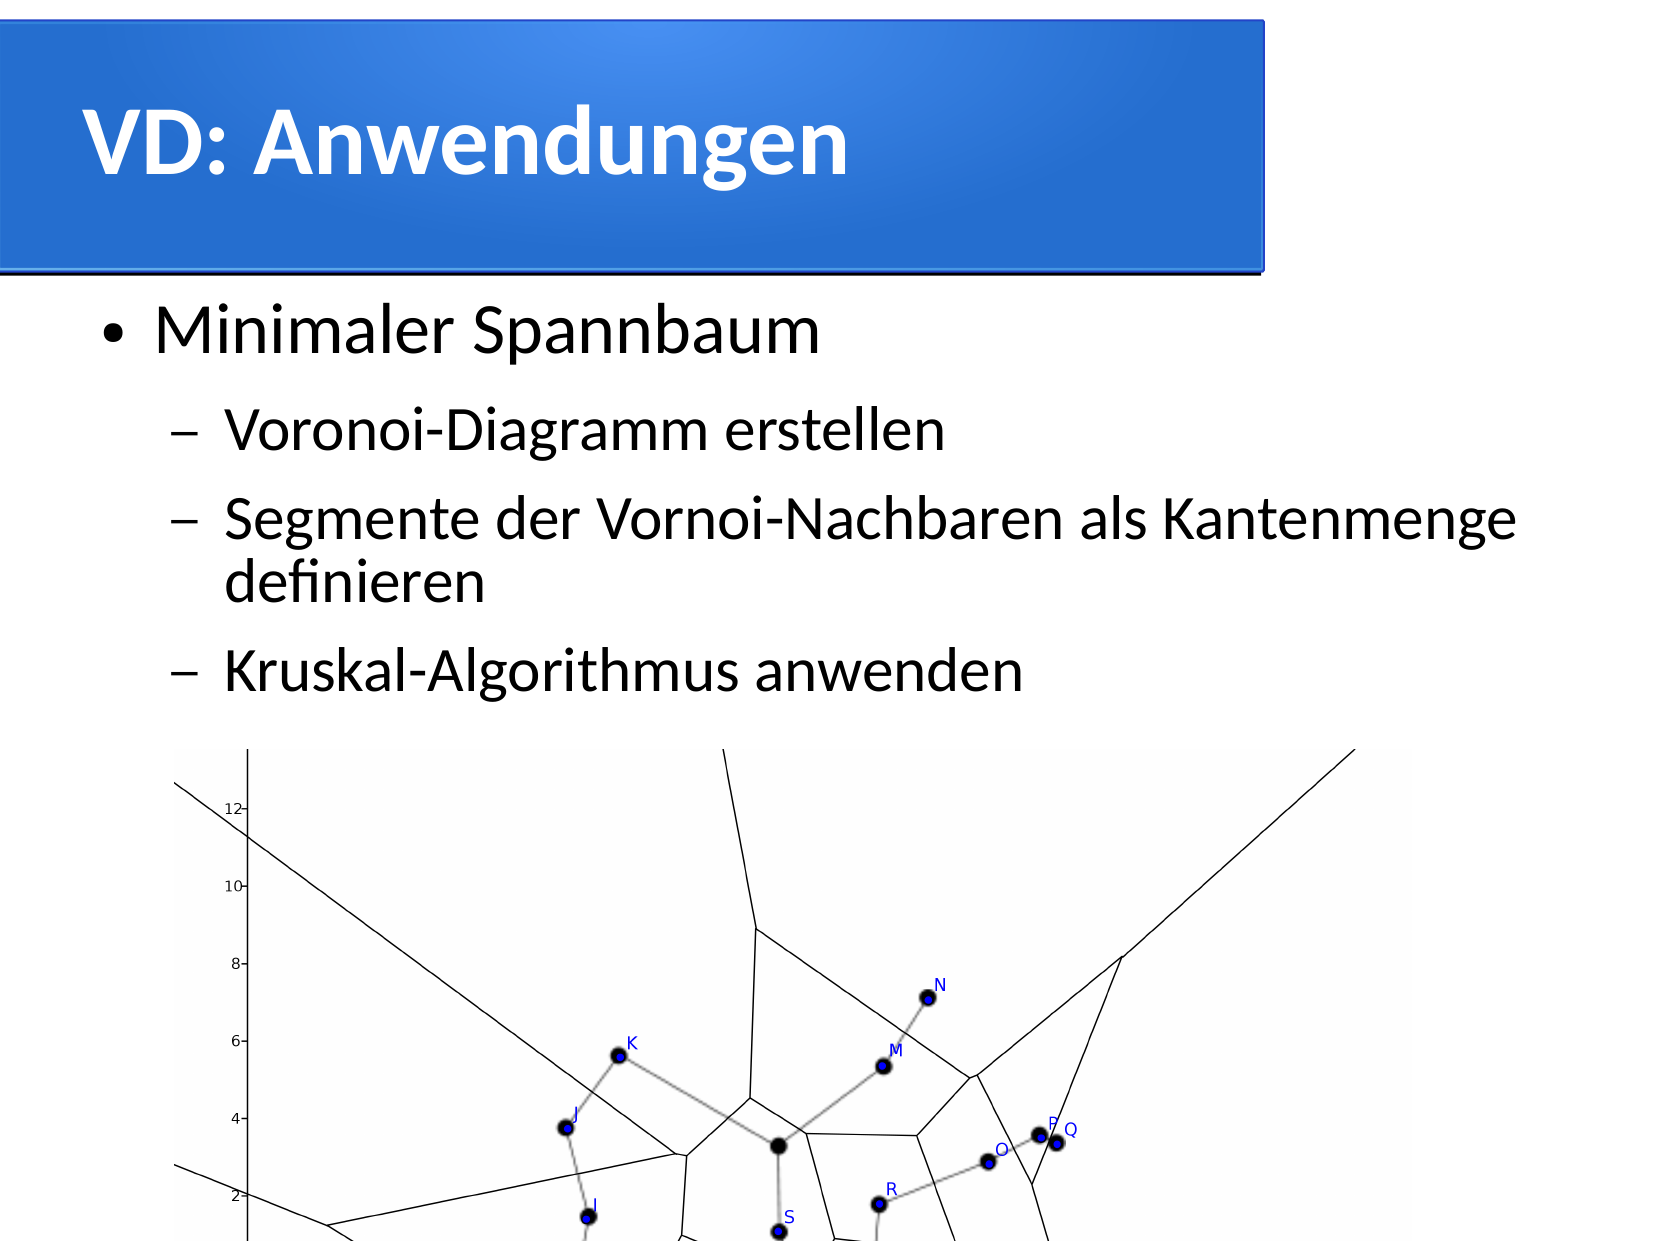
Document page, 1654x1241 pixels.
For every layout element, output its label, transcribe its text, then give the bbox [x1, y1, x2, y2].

title VD: Anwendungen [82, 47, 1235, 252]
picture [174, 749, 1412, 1241]
list Minimaler Spannbaum Voronoi-Diagramm erstellen Segmente der Vornoi-Nachbaren als Kantenmenge definieren Kruskal-Algorithmus anwenden [82, 299, 1571, 1019]
